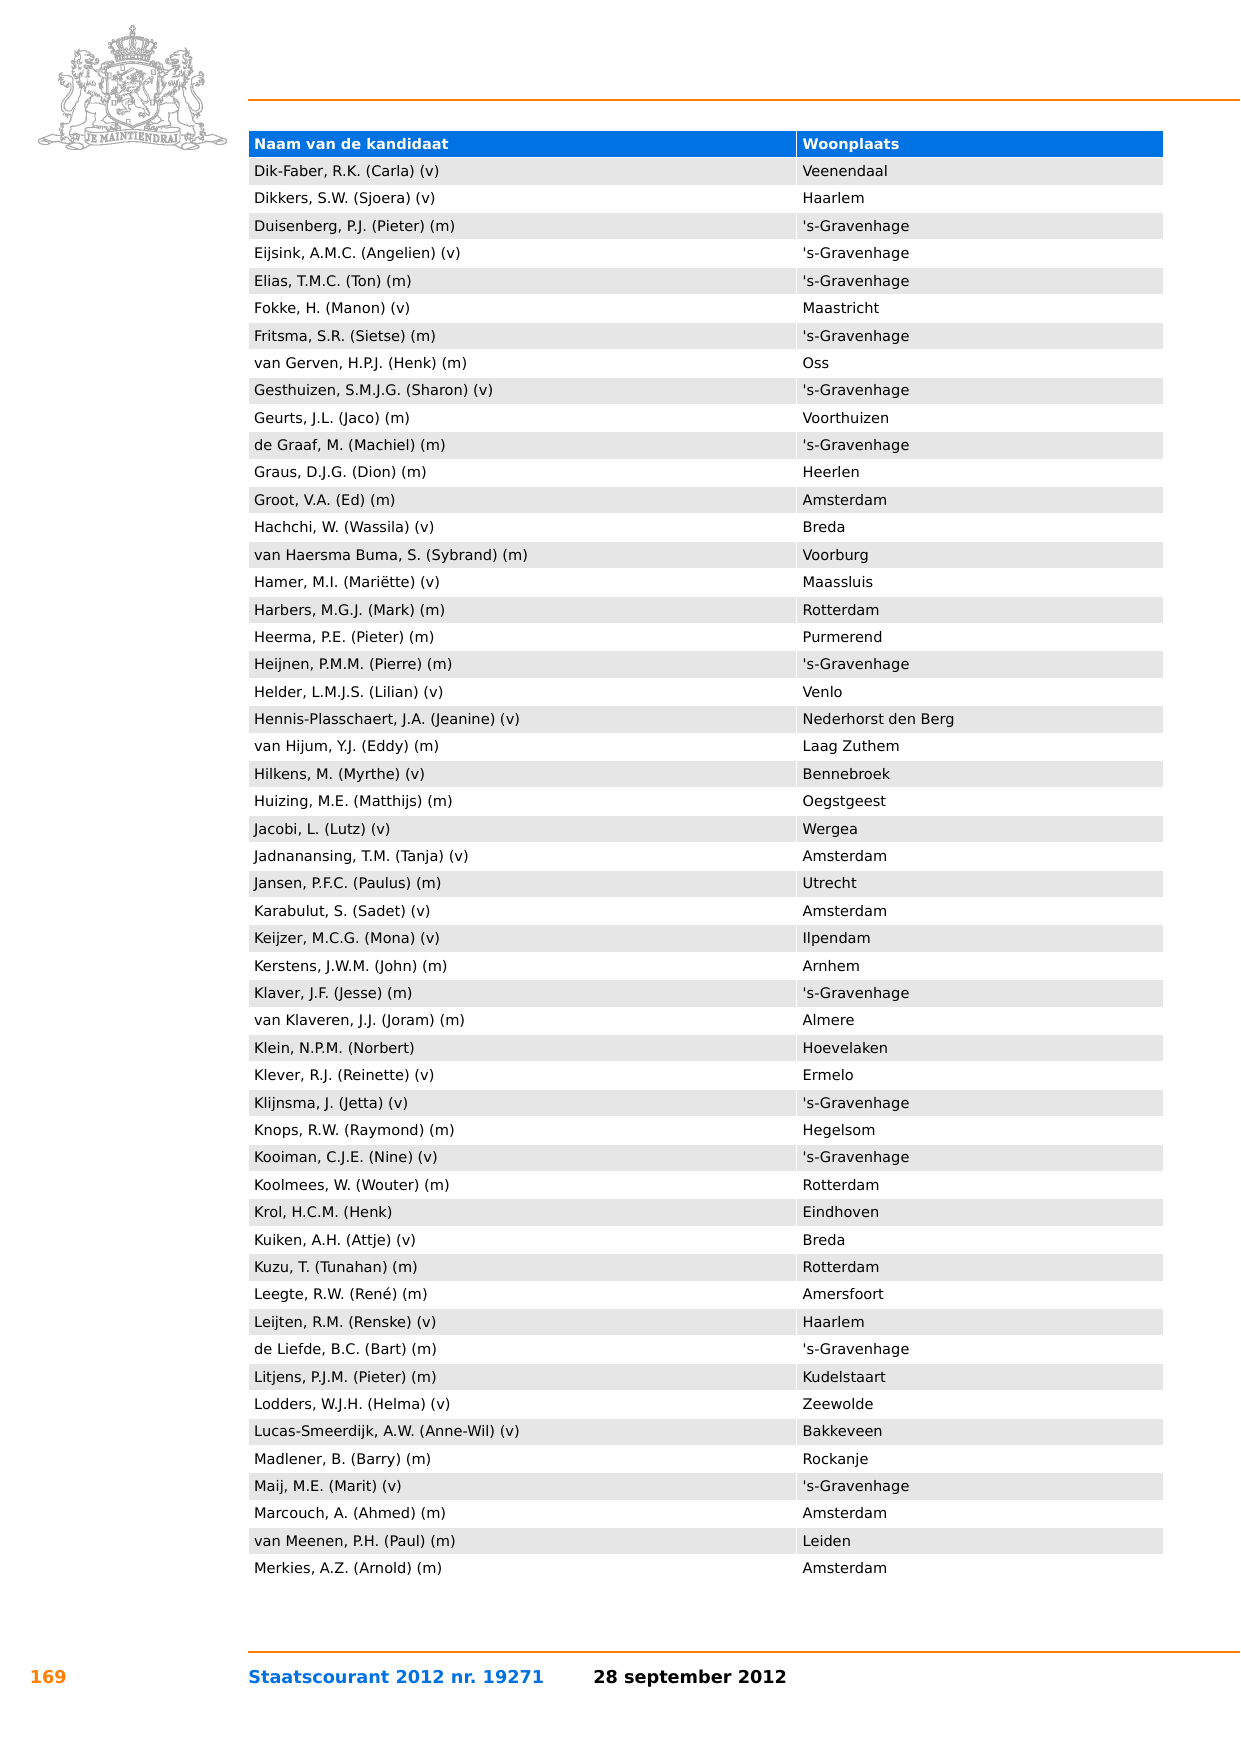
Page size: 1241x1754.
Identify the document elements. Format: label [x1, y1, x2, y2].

picture [38, 25, 227, 150]
